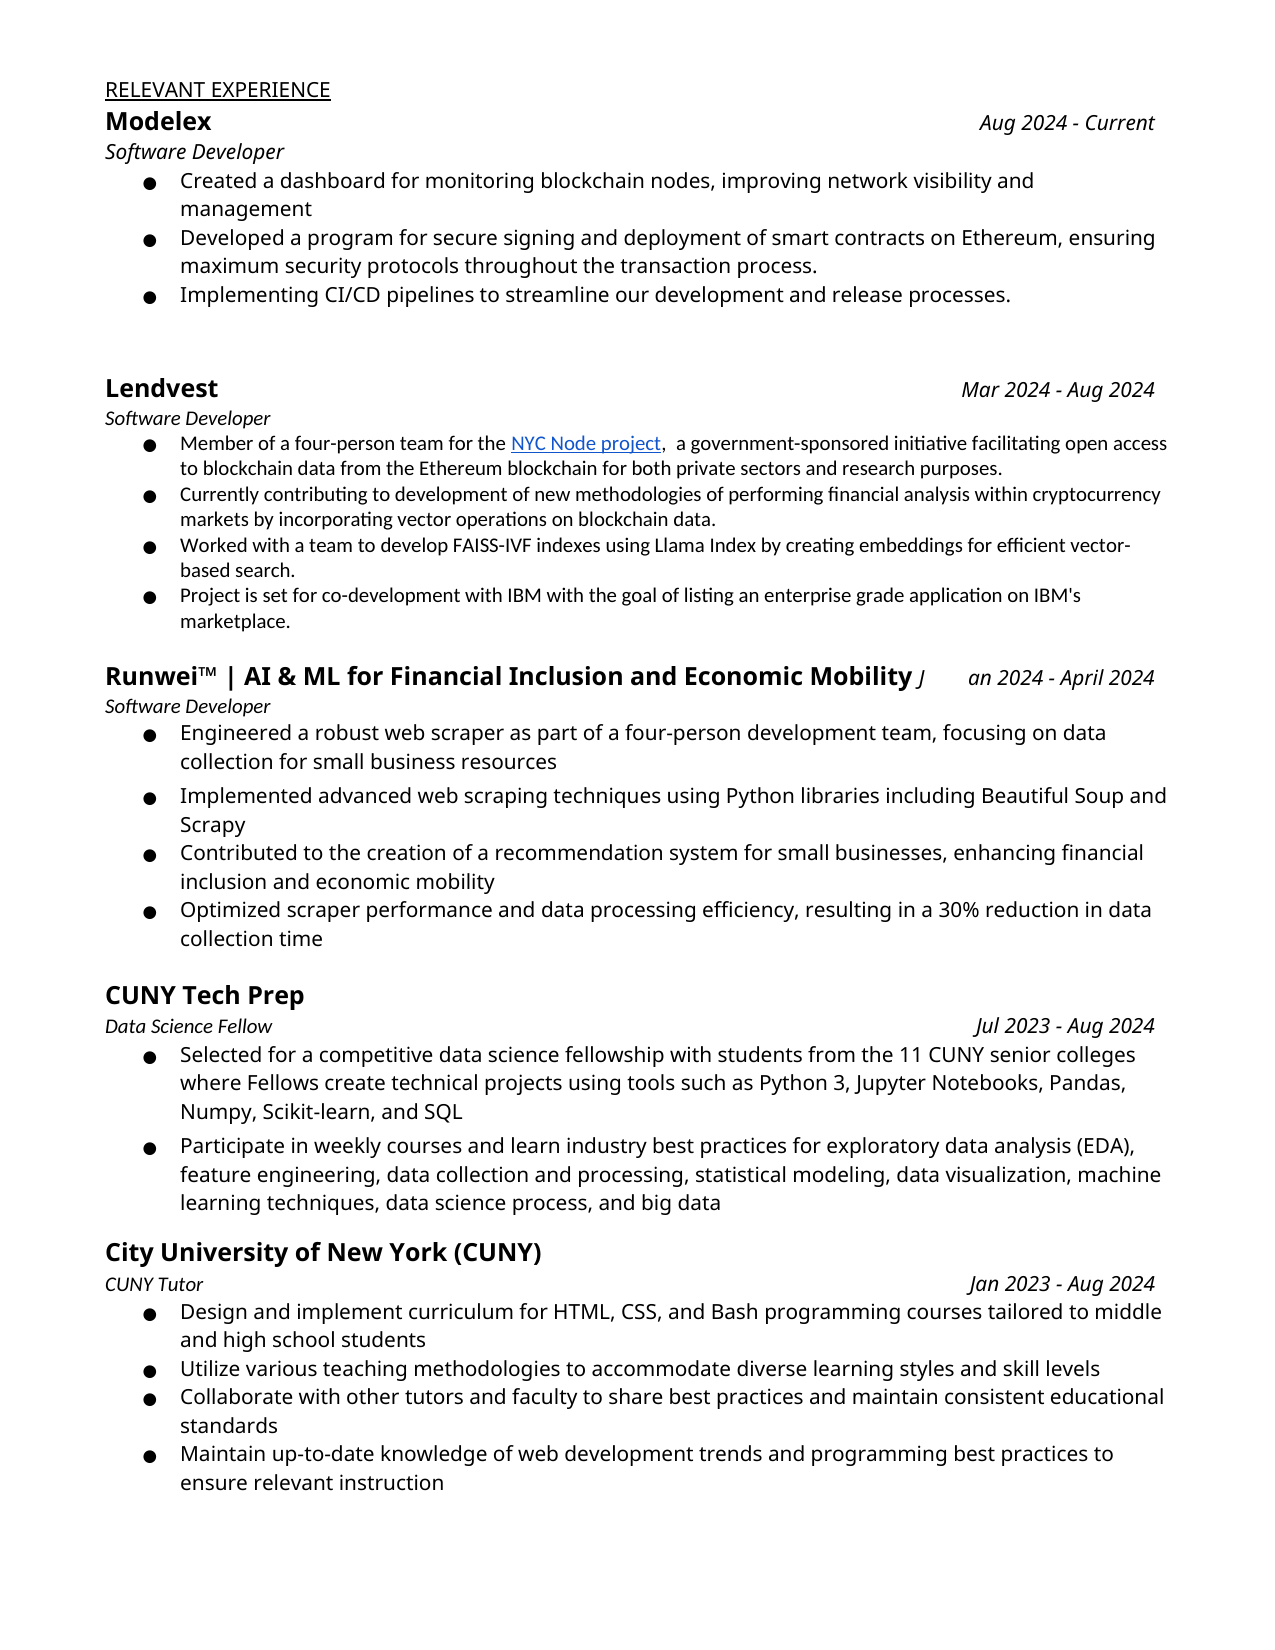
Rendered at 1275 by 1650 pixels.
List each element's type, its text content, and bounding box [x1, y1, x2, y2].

text Software Developer [105, 693, 1170, 718]
text City University of New York (CUNY) [105, 1235, 1170, 1269]
text Modelex Aug 2024 - Current [105, 103, 1170, 137]
list Member of a four-person team for the NYC Node project, a government-sponsored initiative facilitating open access to blockchain data from the Ethereum blockchain for both private sectors and research purposes. [142, 430, 1170, 481]
list Collaborate with other tutors and faculty to share best practices and maintain consistent educational standards [142, 1382, 1170, 1439]
list Optimized scraper performance and data processing efficiency, resulting in a 30% reduction in data collection time [142, 895, 1170, 952]
list Utilize various teaching methodologies to accommodate diverse learning styles and skill levels [142, 1354, 1170, 1382]
list Maintain up-to-date knowledge of web development trends and programming best practices to ensure relevant instruction [142, 1439, 1170, 1496]
list Engineered a robust web scraper as part of a four-person development team, focusing on data collection for small business resources [142, 718, 1170, 775]
text Runwei™ | AI & ML for Financial Inclusion and Economic Mobility J an 2024 - April 2024 [105, 659, 1170, 693]
list Developed a program for secure signing and deployment of smart contracts on Ethereum, ensuring maximum security protocols throughout the transaction process. [142, 223, 1170, 280]
list Worked with a team to develop FAISS-IVF indexes using Llama Index by creating embeddings for efficient vector-based search. [142, 532, 1170, 583]
text Software Developer [105, 405, 1170, 430]
text Software Developer [105, 137, 1170, 166]
list Created a dashboard for monitoring blockchain nodes, improving network visibility and management [142, 166, 1170, 223]
text Lendvest Mar 2024 - Aug 2024 [105, 371, 1170, 405]
list Design and implement curriculum for HTML, CSS, and Bash programming courses tailored to middle and high school students [142, 1297, 1170, 1354]
list Implemented advanced web scraping techniques using Python libraries including Beautiful Soup and Scrapy [142, 781, 1170, 838]
list Implementing CI/CD pipelines to streamline our development and release processes. [142, 280, 1170, 308]
list Currently contributing to development of new methodologies of performing financial analysis within cryptocurrency markets by incorporating vector operations on blockchain data. [142, 481, 1170, 532]
text Data Science Fellow Jul 2023 - Aug 2024 [105, 1012, 1170, 1040]
text CUNY Tech Prep [105, 977, 1170, 1012]
list Contributed to the creation of a recommendation system for small businesses, enhancing financial inclusion and economic mobility [142, 838, 1170, 895]
list Participate in weekly courses and learn industry best practices for exploratory data analysis (EDA), feature engineering, data collection and processing, statistical modeling, data visualization, machine learning techniques, data science process, and big data [142, 1132, 1170, 1217]
list Selected for a competitive data science fellowship with students from the 11 CUNY senior colleges where Fellows create technical projects using tools such as Python 3, Jupyter Notebooks, Pandas, Numpy, Scikit-learn, and SQL [142, 1040, 1170, 1125]
text RELEVANT EXPERIENCE [105, 75, 1170, 103]
text CUNY Tutor Jan 2023 - Aug 2024 [105, 1269, 1170, 1297]
list Project is set for co-development with IBM with the goal of listing an enterprise grade application on IBM's marketplace. [142, 583, 1170, 633]
